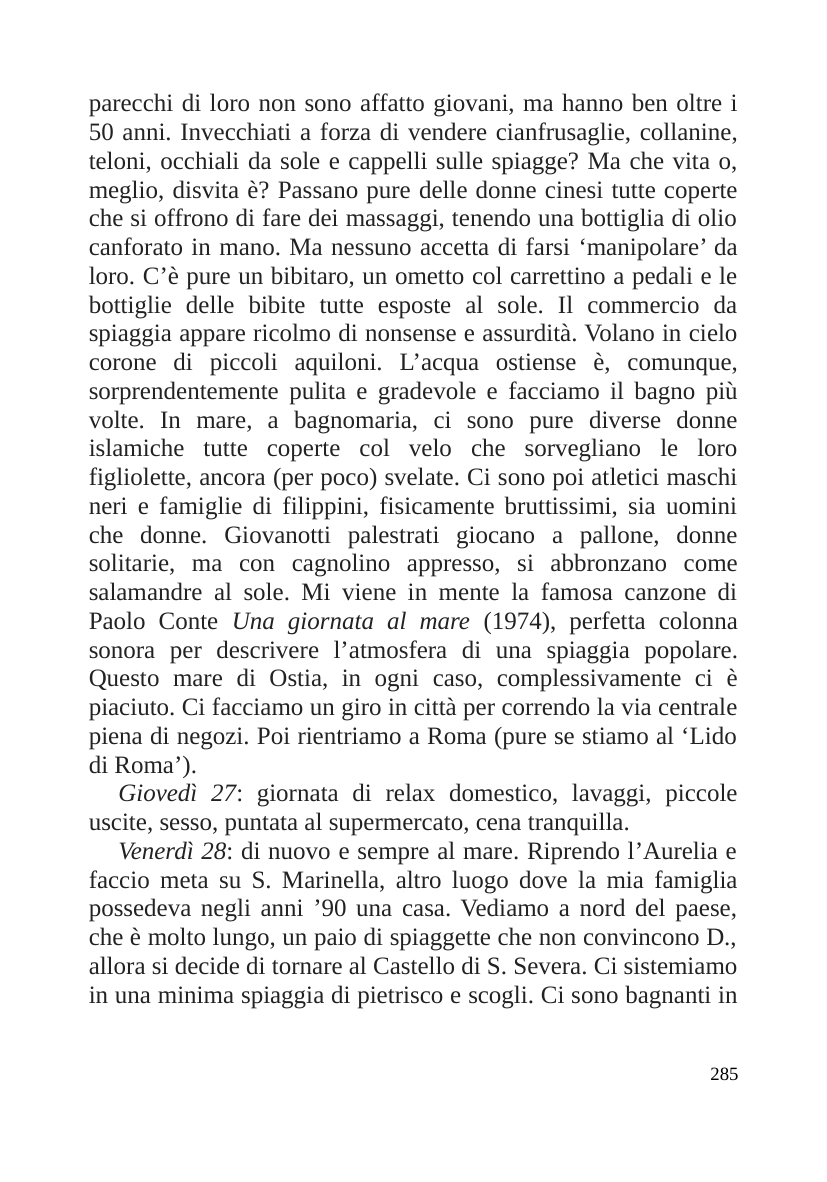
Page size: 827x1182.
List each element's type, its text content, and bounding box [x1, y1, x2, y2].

text Giovedì 27: giornata di relax domestico, lavaggi, piccole uscite, sesso, puntata al supermercato, cena tranquilla. [88, 778, 738, 836]
text parecchi di loro non sono affatto giovani, ma hanno ben oltre i 50 anni. Invecchiati a forza di vendere cianfrusaglie, collanine, teloni, occhiali da sole e cappelli sulle spiagge? Ma che vita o, meglio, disvita è? Passano pure delle donne cinesi tutte coperte che si offrono di fare dei massaggi, tenendo una bottiglia di olio canforato in mano. Ma nessuno accetta di farsi ‘manipolare’ da loro. C’è pure un bibitaro, un ometto col carrettino a pedali e le bottiglie delle bibite tutte esposte al sole. Il commercio da spiaggia appare ricolmo di nonsense e assurdità. Volano in cielo corone di piccoli aquiloni. L’acqua ostiense è, comunque, sorprendentemente pulita e gradevole e facciamo il bagno più volte. In mare, a bagnomaria, ci sono pure diverse donne islamiche tutte coperte col velo che sorvegliano le loro figliolette, ancora (per poco) svelate. Ci sono poi atletici maschi neri e famiglie di filippini, fisicamente bruttissimi, sia uomini che donne. Giovanotti palestrati giocano a pallone, donne solitarie, ma con cagnolino appresso, si abbronzano come salamandre al sole. Mi viene in mente la famosa canzone di Paolo Conte Una giornata al mare (1974), perfetta colonna sonora per descrivere l’atmosfera di una spiaggia popolare. Questo mare di Ostia, in ogni caso, complessivamente ci è piaciuto. Ci facciamo un giro in città per correndo la via centrale piena di negozi. Poi rientriamo a Roma (pure se stiamo al ‘Lido di Roma’). [88, 88, 738, 778]
text Venerdì 28: di nuovo e sempre al mare. Riprendo l’Aurelia e faccio meta su S. Marinella, altro luogo dove la mia famiglia possedeva negli anni ’90 una casa. Vediamo a nord del paese, che è molto lungo, un paio di spiaggette che non convincono D., allora si decide di tornare al Castello di S. Severa. Ci sistemiamo in una minima spiaggia di pietrisco e scogli. Ci sono bagnanti in [88, 836, 738, 1008]
